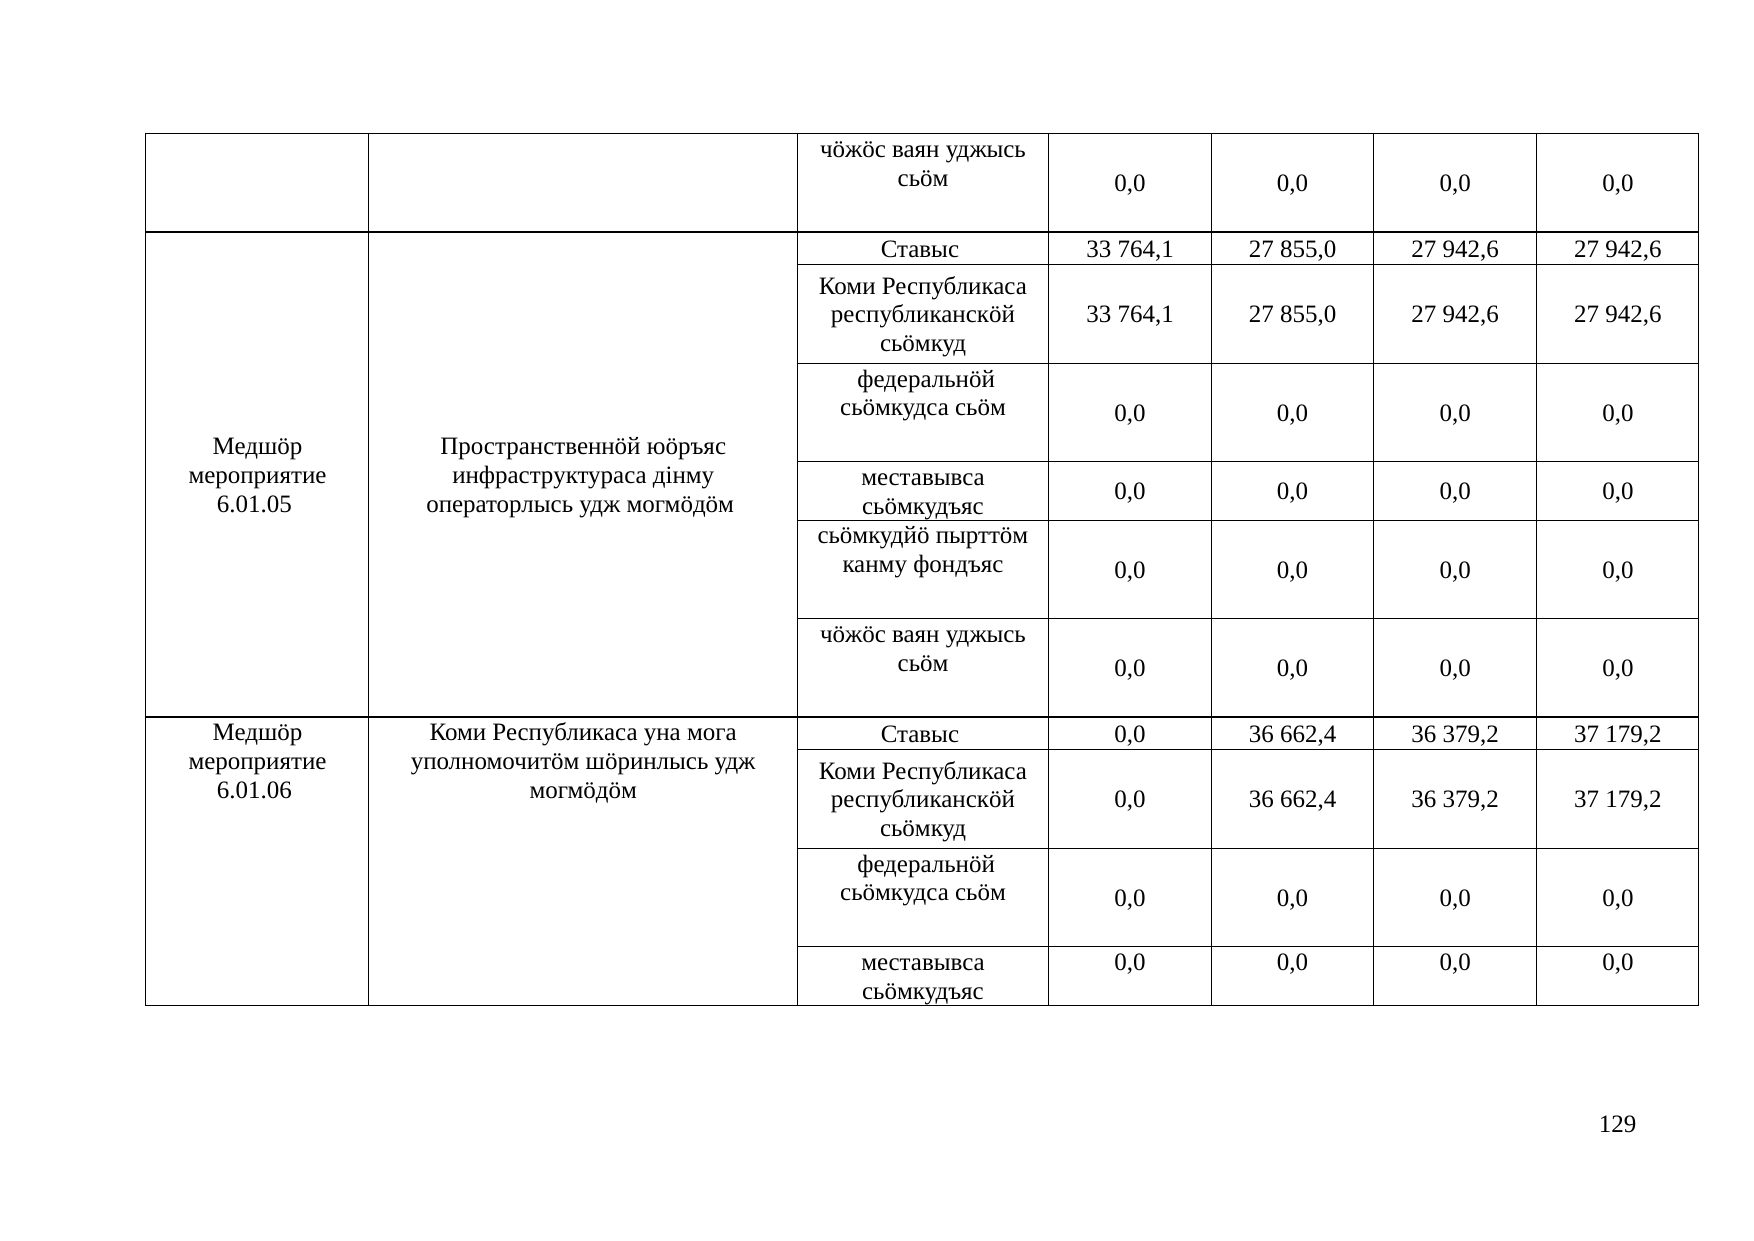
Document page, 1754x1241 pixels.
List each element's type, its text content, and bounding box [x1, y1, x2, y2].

table_cell Ставыс [798, 718, 1048, 749]
table_cell 0,0 [1537, 849, 1698, 946]
table_cell 0,0 [1374, 134, 1536, 231]
table_cell 36 662,4 [1212, 718, 1373, 749]
table_cell 0,0 [1374, 619, 1536, 716]
table_cell сьӧмкудйӧ пырттӧм канму фондъяс [798, 521, 1048, 618]
table_cell чӧжӧс ваян уджысь сьӧм [798, 134, 1048, 231]
table_cell 0,0 [1537, 134, 1698, 231]
table_cell 27 942,6 [1537, 233, 1698, 264]
table_cell 33 764,1 [1049, 265, 1211, 363]
table_cell 27 942,6 [1537, 265, 1698, 363]
table_cell 33 764,1 [1049, 233, 1211, 264]
table_cell 0,0 [1374, 947, 1536, 1005]
table_cell 27 855,0 [1212, 233, 1373, 264]
table_cell 36 379,2 [1374, 750, 1536, 848]
table_cell [146, 134, 368, 231]
table_cell 0,0 [1049, 947, 1211, 1005]
table_cell 0,0 [1374, 521, 1536, 618]
table_cell 27 855,0 [1212, 265, 1373, 363]
table_cell 0,0 [1537, 947, 1698, 1005]
table_cell Медшӧр мероприятие 6.01.05 [146, 233, 368, 716]
table_cell [369, 134, 797, 231]
table_cell 36 662,4 [1212, 750, 1373, 848]
table_cell 0,0 [1374, 462, 1536, 519]
table_cell 37 179,2 [1537, 718, 1698, 749]
table_cell 0,0 [1537, 364, 1698, 461]
table_cell 0,0 [1537, 521, 1698, 618]
table_cell Коми Республикаса республиканскӧй сьӧмкуд [798, 750, 1048, 848]
table_cell Медшӧр мероприятие 6.01.06 [146, 718, 368, 1005]
table_cell Коми Республикаса республиканскӧй сьӧмкуд [798, 265, 1048, 363]
table_cell 0,0 [1212, 462, 1373, 519]
table_cell 37 179,2 [1537, 750, 1698, 848]
table_cell 0,0 [1212, 619, 1373, 716]
table_cell 0,0 [1049, 134, 1211, 231]
table_cell федеральнӧй сьӧмкудса сьӧм [798, 849, 1048, 946]
table_cell 0,0 [1049, 849, 1211, 946]
table_cell Ставыс [798, 233, 1048, 264]
table_cell 0,0 [1049, 619, 1211, 716]
table_cell 0,0 [1212, 849, 1373, 946]
table_cell 0,0 [1212, 134, 1373, 231]
table_cell меставывса сьӧмкудъяс [798, 462, 1048, 519]
table_cell 0,0 [1049, 462, 1211, 519]
table_cell 0,0 [1374, 849, 1536, 946]
table_cell 0,0 [1049, 364, 1211, 461]
table_cell федеральнӧй сьӧмкудса сьӧм [798, 364, 1048, 461]
table_cell 36 379,2 [1374, 718, 1536, 749]
table_cell Коми Республикаса уна мога уполномочитӧм шӧринлысь удж могмӧдӧм [369, 718, 797, 1005]
table_cell Пространственнӧй юӧръяс инфраструктураса дінму операторлысь удж могмӧдӧм [369, 233, 797, 716]
table_cell 0,0 [1212, 364, 1373, 461]
table_cell 0,0 [1212, 947, 1373, 1005]
table_cell 0,0 [1537, 619, 1698, 716]
table_cell чӧжӧс ваян уджысь сьӧм [798, 619, 1048, 716]
table_cell 0,0 [1212, 521, 1373, 618]
table_cell 0,0 [1049, 718, 1211, 749]
table_cell 0,0 [1049, 521, 1211, 618]
table_cell 0,0 [1537, 462, 1698, 519]
table_cell 27 942,6 [1374, 233, 1536, 264]
table_cell 0,0 [1374, 364, 1536, 461]
table_cell меставывса сьӧмкудъяс [798, 947, 1048, 1005]
table_cell 0,0 [1049, 750, 1211, 848]
table_cell 27 942,6 [1374, 265, 1536, 363]
